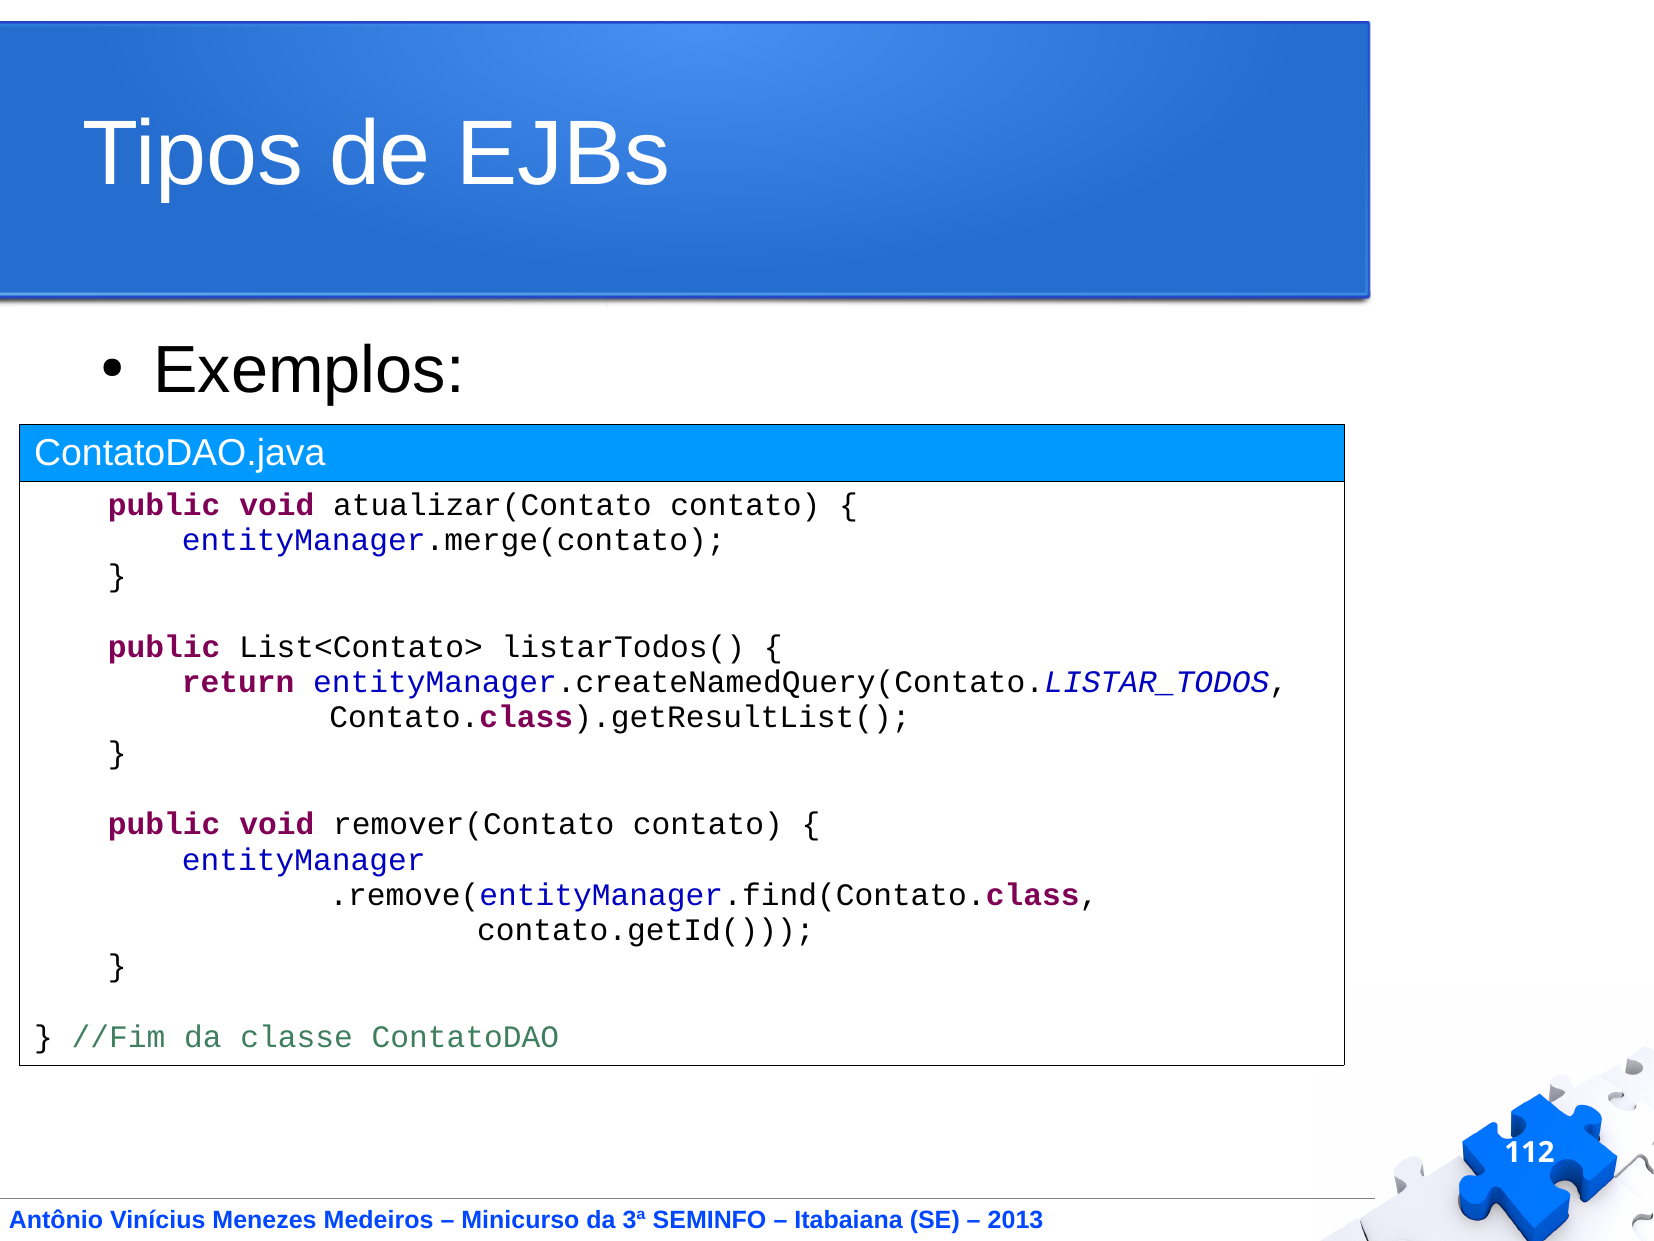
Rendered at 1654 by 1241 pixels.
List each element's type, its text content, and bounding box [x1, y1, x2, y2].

picture [1311, 983, 1654, 1241]
table_cell public void atualizar(Contato contato) { entityManager.merge(contato); } public List<Contato> listarTodos() { return entityManager.createNamedQuery(Contato.LISTAR_TODOS, Contato.class).getResultList(); } public void remover(Contato contato) { entityManager .remove(entityManager.find(Contato.class, contato.getId())); } } //Fim da classe ContatoDAO [20, 482, 1344, 1065]
title Tipos de EJBs [82, 49, 1323, 257]
list Exemplos: [82, 332, 1356, 1182]
table_header ContatoDAO.java [20, 425, 1344, 481]
picture [0, 21, 1375, 307]
